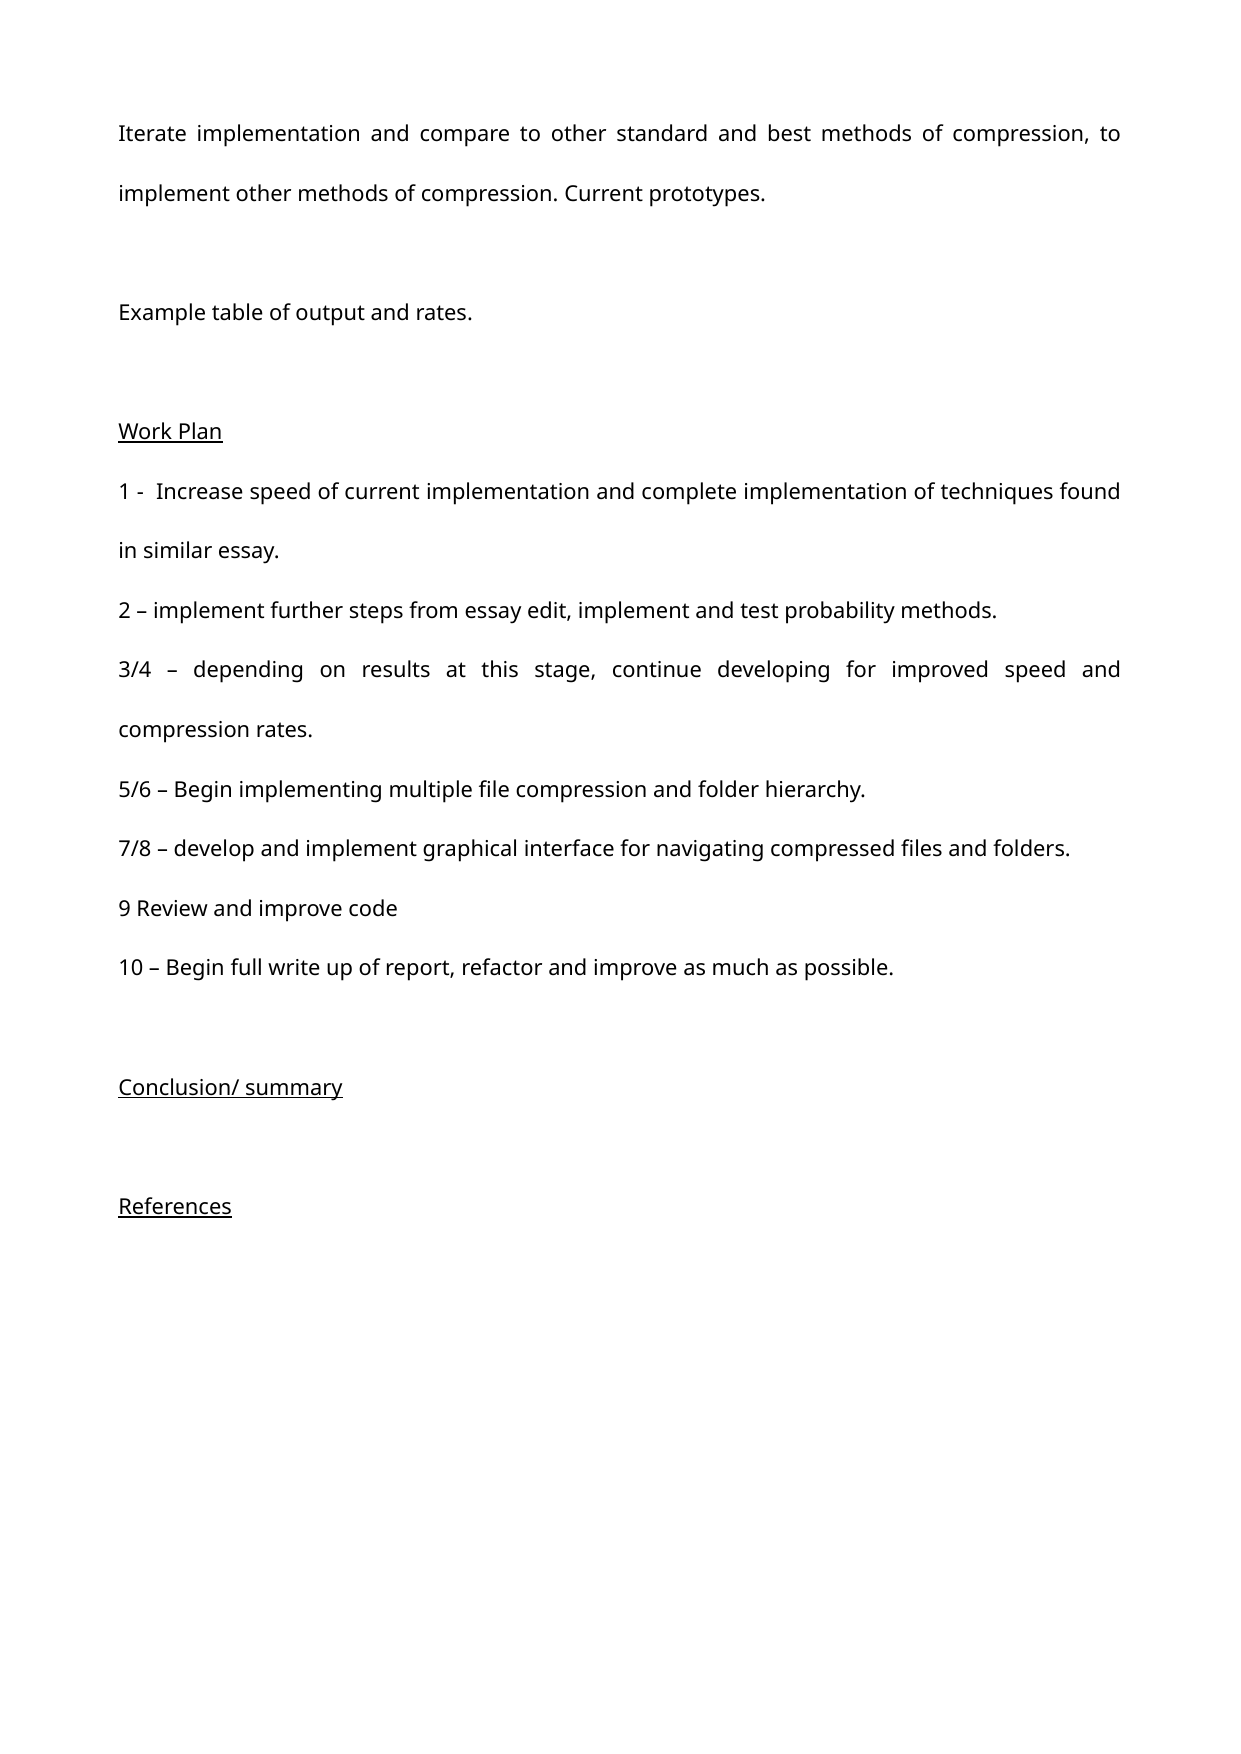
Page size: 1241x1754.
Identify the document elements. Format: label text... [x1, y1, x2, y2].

text Work Plan [118, 416, 1122, 446]
text 5/6 – Begin implementing multiple file compression and folder hierarchy. [118, 773, 1122, 803]
text 1 - Increase speed of current implementation and complete implementation of techniques found in similar essay. [118, 476, 1122, 565]
text Example table of output and rates. [118, 297, 1122, 327]
text Conclusion/ summary [118, 1071, 1122, 1101]
text Iterate implementation and compare to other standard and best methods of compression, to implement other methods of compression. Current prototypes. [118, 118, 1122, 207]
text 10 – Begin full write up of report, refactor and improve as much as possible. [118, 952, 1122, 982]
text References [118, 1191, 1122, 1220]
text 3/4 – depending on results at this stage, continue developing for improved speed and compression rates. [118, 654, 1122, 744]
text 2 – implement further steps from essay edit, implement and test probability methods. [118, 595, 1122, 624]
text 9 Review and improve code [118, 893, 1122, 922]
text 7/8 – develop and implement graphical interface for navigating compressed files and folders. [118, 833, 1122, 863]
